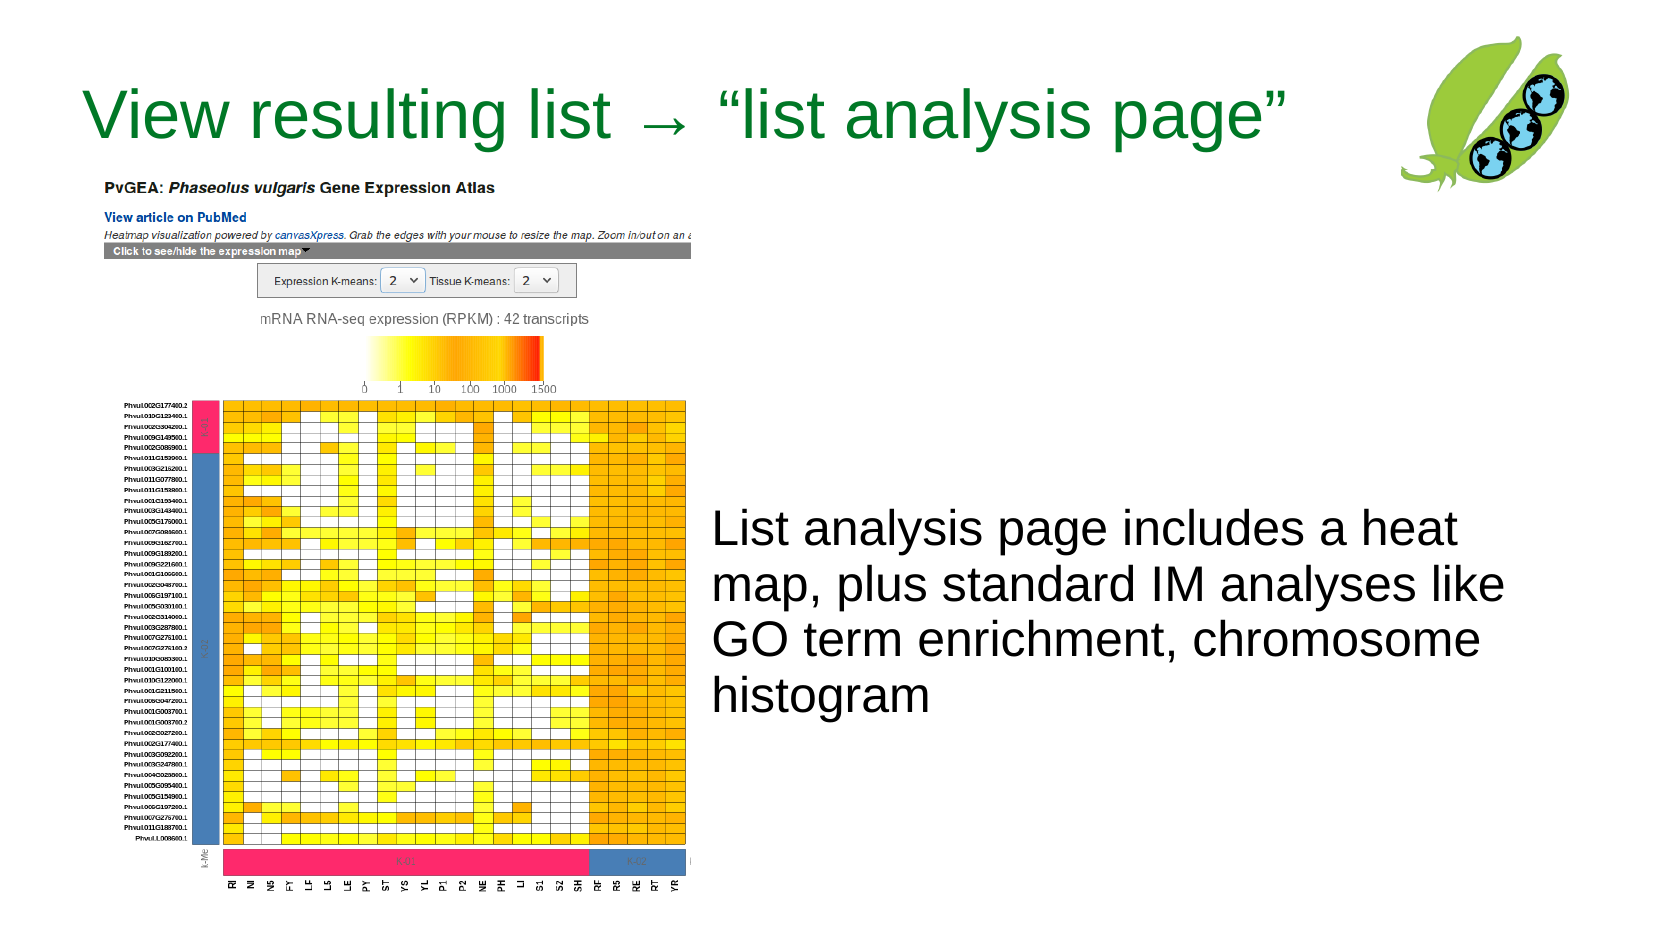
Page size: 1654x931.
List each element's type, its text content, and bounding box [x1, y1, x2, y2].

title View resulting list → “list analysis page” [82, 37, 1571, 193]
text_box List analysis page includes a heat map, plus standard IM analyses like GO term enrichment, chromosome histogram [696, 492, 1558, 731]
picture [93, 176, 691, 899]
